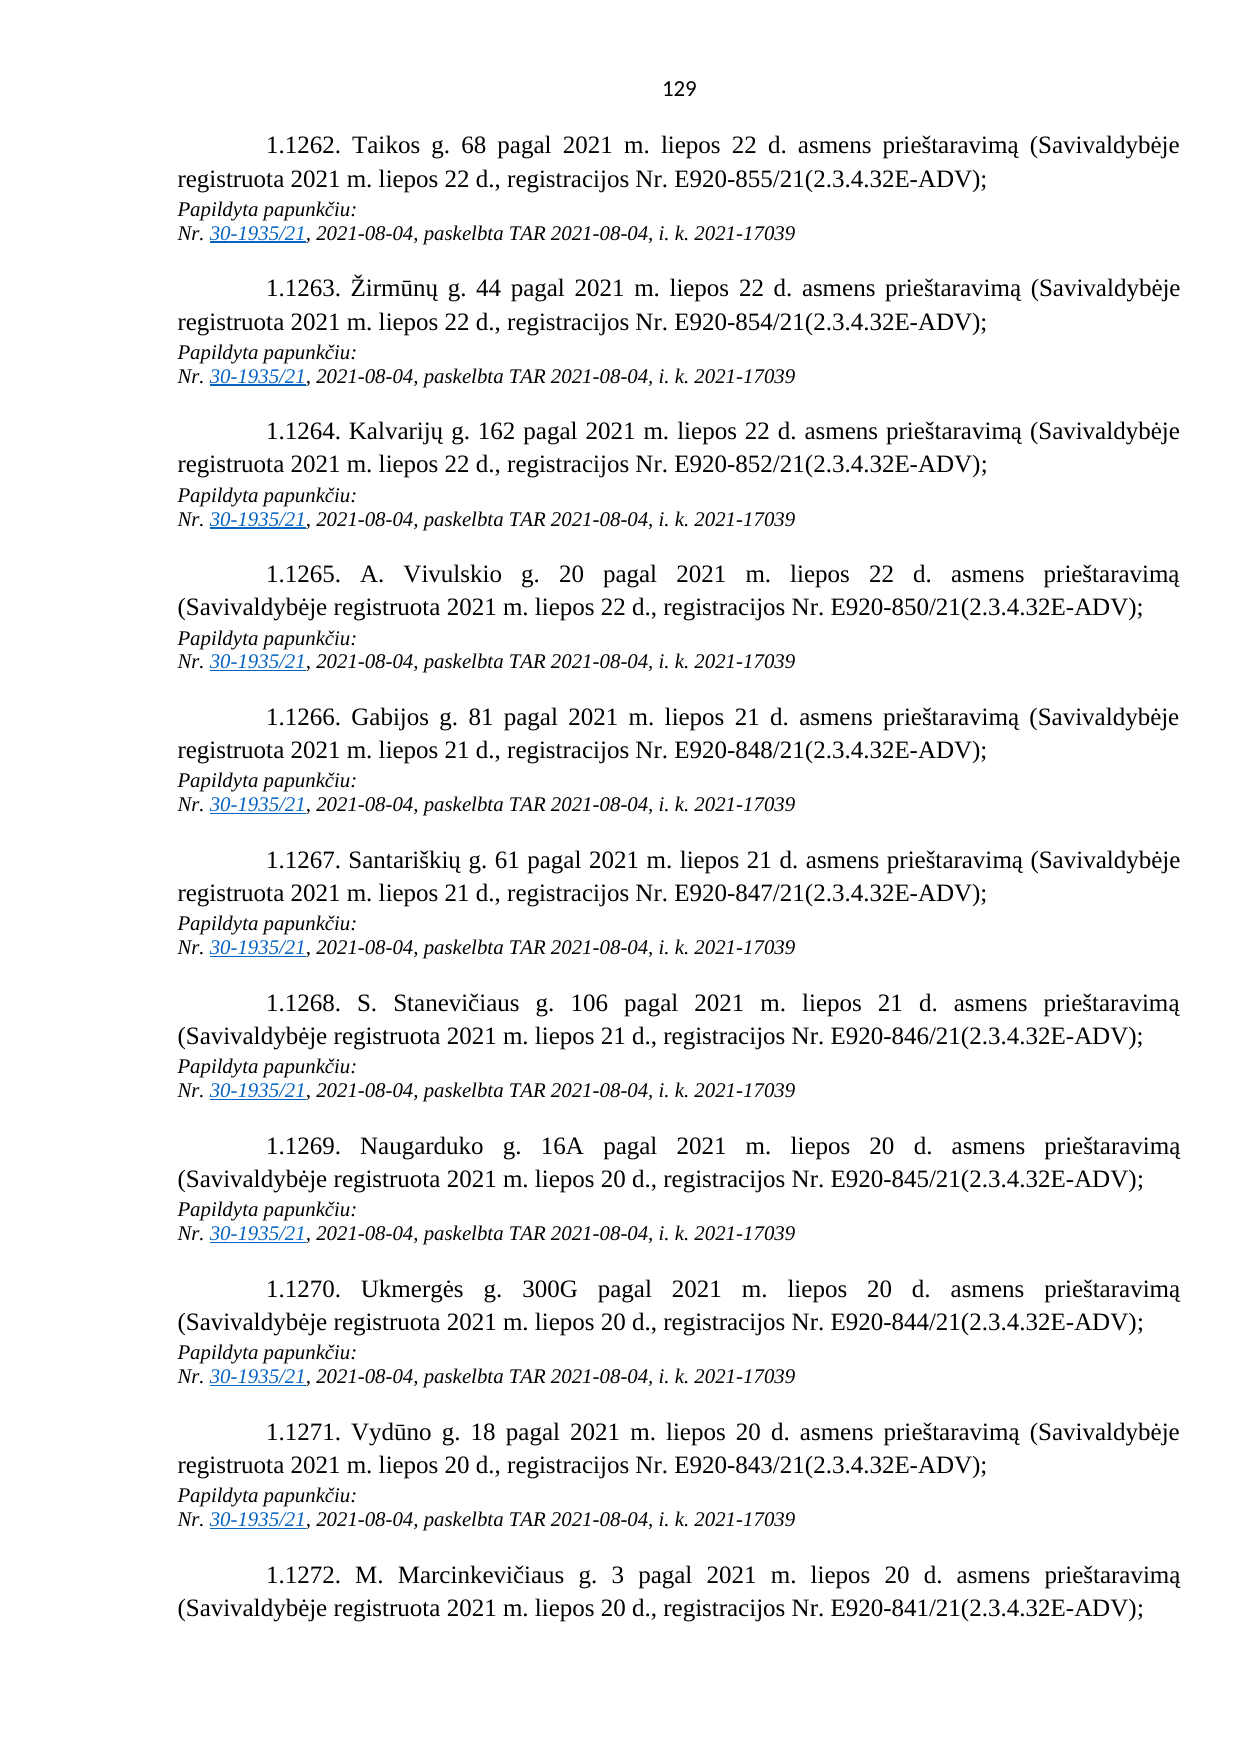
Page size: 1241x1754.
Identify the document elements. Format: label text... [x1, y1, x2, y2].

text 1.1267. Santariškių g. 61 pagal 2021 m. liepos 21 d. asmens prieštaravimą (Savivaldybėje registruota 2021 m. liepos 21 d., registracijos Nr. E920-847/21(2.3.4.32E-ADV); [177, 845, 1181, 907]
text Papildyta papunkčiu: [177, 911, 1181, 935]
text 1.1272. M. Marcinkevičiaus g. 3 pagal 2021 m. liepos 20 d. asmens prieštaravimą (Savivaldybėje registruota 2021 m. liepos 20 d., registracijos Nr. E920-841/21(2.3.4.32E-ADV); [177, 1560, 1181, 1622]
text 1.1262. Taikos g. 68 pagal 2021 m. liepos 22 d. asmens prieštaravimą (Savivaldybėje registruota 2021 m. liepos 22 d., registracijos Nr. E920-855/21(2.3.4.32E-ADV); [177, 131, 1181, 192]
text Nr. 30-1935/21, 2021-08-04, paskelbta TAR 2021-08-04, i. k. 2021-17039 [177, 1364, 1181, 1388]
text Papildyta papunkčiu: [177, 1197, 1181, 1221]
text 1.1265. A. Vivulskio g. 20 pagal 2021 m. liepos 22 d. asmens prieštaravimą (Savivaldybėje registruota 2021 m. liepos 22 d., registracijos Nr. E920-850/21(2.3.4.32E-ADV); [177, 559, 1181, 621]
text Nr. 30-1935/21, 2021-08-04, paskelbta TAR 2021-08-04, i. k. 2021-17039 [177, 1078, 1181, 1102]
text Nr. 30-1935/21, 2021-08-04, paskelbta TAR 2021-08-04, i. k. 2021-17039 [177, 221, 1181, 245]
text Papildyta papunkčiu: [177, 768, 1181, 792]
text 1.1271. Vydūno g. 18 pagal 2021 m. liepos 20 d. asmens prieštaravimą (Savivaldybėje registruota 2021 m. liepos 20 d., registracijos Nr. E920-843/21(2.3.4.32E-ADV); [177, 1417, 1181, 1479]
text Papildyta papunkčiu: [177, 339, 1181, 364]
text 1.1266. Gabijos g. 81 pagal 2021 m. liepos 21 d. asmens prieštaravimą (Savivaldybėje registruota 2021 m. liepos 21 d., registracijos Nr. E920-848/21(2.3.4.32E-ADV); [177, 702, 1181, 764]
text Papildyta papunkčiu: [177, 1340, 1181, 1364]
text Nr. 30-1935/21, 2021-08-04, paskelbta TAR 2021-08-04, i. k. 2021-17039 [177, 792, 1181, 816]
text 1.1264. Kalvarijų g. 162 pagal 2021 m. liepos 22 d. asmens prieštaravimą (Savivaldybėje registruota 2021 m. liepos 22 d., registracijos Nr. E920-852/21(2.3.4.32E-ADV); [177, 416, 1181, 478]
text Papildyta papunkčiu: [177, 482, 1181, 507]
text 1.1269. Naugarduko g. 16A pagal 2021 m. liepos 20 d. asmens prieštaravimą (Savivaldybėje registruota 2021 m. liepos 20 d., registracijos Nr. E920-845/21(2.3.4.32E-ADV); [177, 1131, 1181, 1193]
text Nr. 30-1935/21, 2021-08-04, paskelbta TAR 2021-08-04, i. k. 2021-17039 [177, 1507, 1181, 1531]
text Nr. 30-1935/21, 2021-08-04, paskelbta TAR 2021-08-04, i. k. 2021-17039 [177, 935, 1181, 959]
text Papildyta papunkčiu: [177, 625, 1181, 649]
text Papildyta papunkčiu: [177, 1483, 1181, 1507]
text 1.1263. Žirmūnų g. 44 pagal 2021 m. liepos 22 d. asmens prieštaravimą (Savivaldybėje registruota 2021 m. liepos 22 d., registracijos Nr. E920-854/21(2.3.4.32E-ADV); [177, 273, 1181, 335]
text Papildyta papunkčiu: [177, 197, 1181, 221]
text Nr. 30-1935/21, 2021-08-04, paskelbta TAR 2021-08-04, i. k. 2021-17039 [177, 364, 1181, 388]
text 1.1268. S. Stanevičiaus g. 106 pagal 2021 m. liepos 21 d. asmens prieštaravimą (Savivaldybėje registruota 2021 m. liepos 21 d., registracijos Nr. E920-846/21(2.3.4.32E-ADV); [177, 988, 1181, 1050]
text Nr. 30-1935/21, 2021-08-04, paskelbta TAR 2021-08-04, i. k. 2021-17039 [177, 1221, 1181, 1245]
text Nr. 30-1935/21, 2021-08-04, paskelbta TAR 2021-08-04, i. k. 2021-17039 [177, 649, 1181, 673]
text 1.1270. Ukmergės g. 300G pagal 2021 m. liepos 20 d. asmens prieštaravimą (Savivaldybėje registruota 2021 m. liepos 20 d., registracijos Nr. E920-844/21(2.3.4.32E-ADV); [177, 1274, 1181, 1336]
text Papildyta papunkčiu: [177, 1054, 1181, 1078]
text Nr. 30-1935/21, 2021-08-04, paskelbta TAR 2021-08-04, i. k. 2021-17039 [177, 507, 1181, 531]
